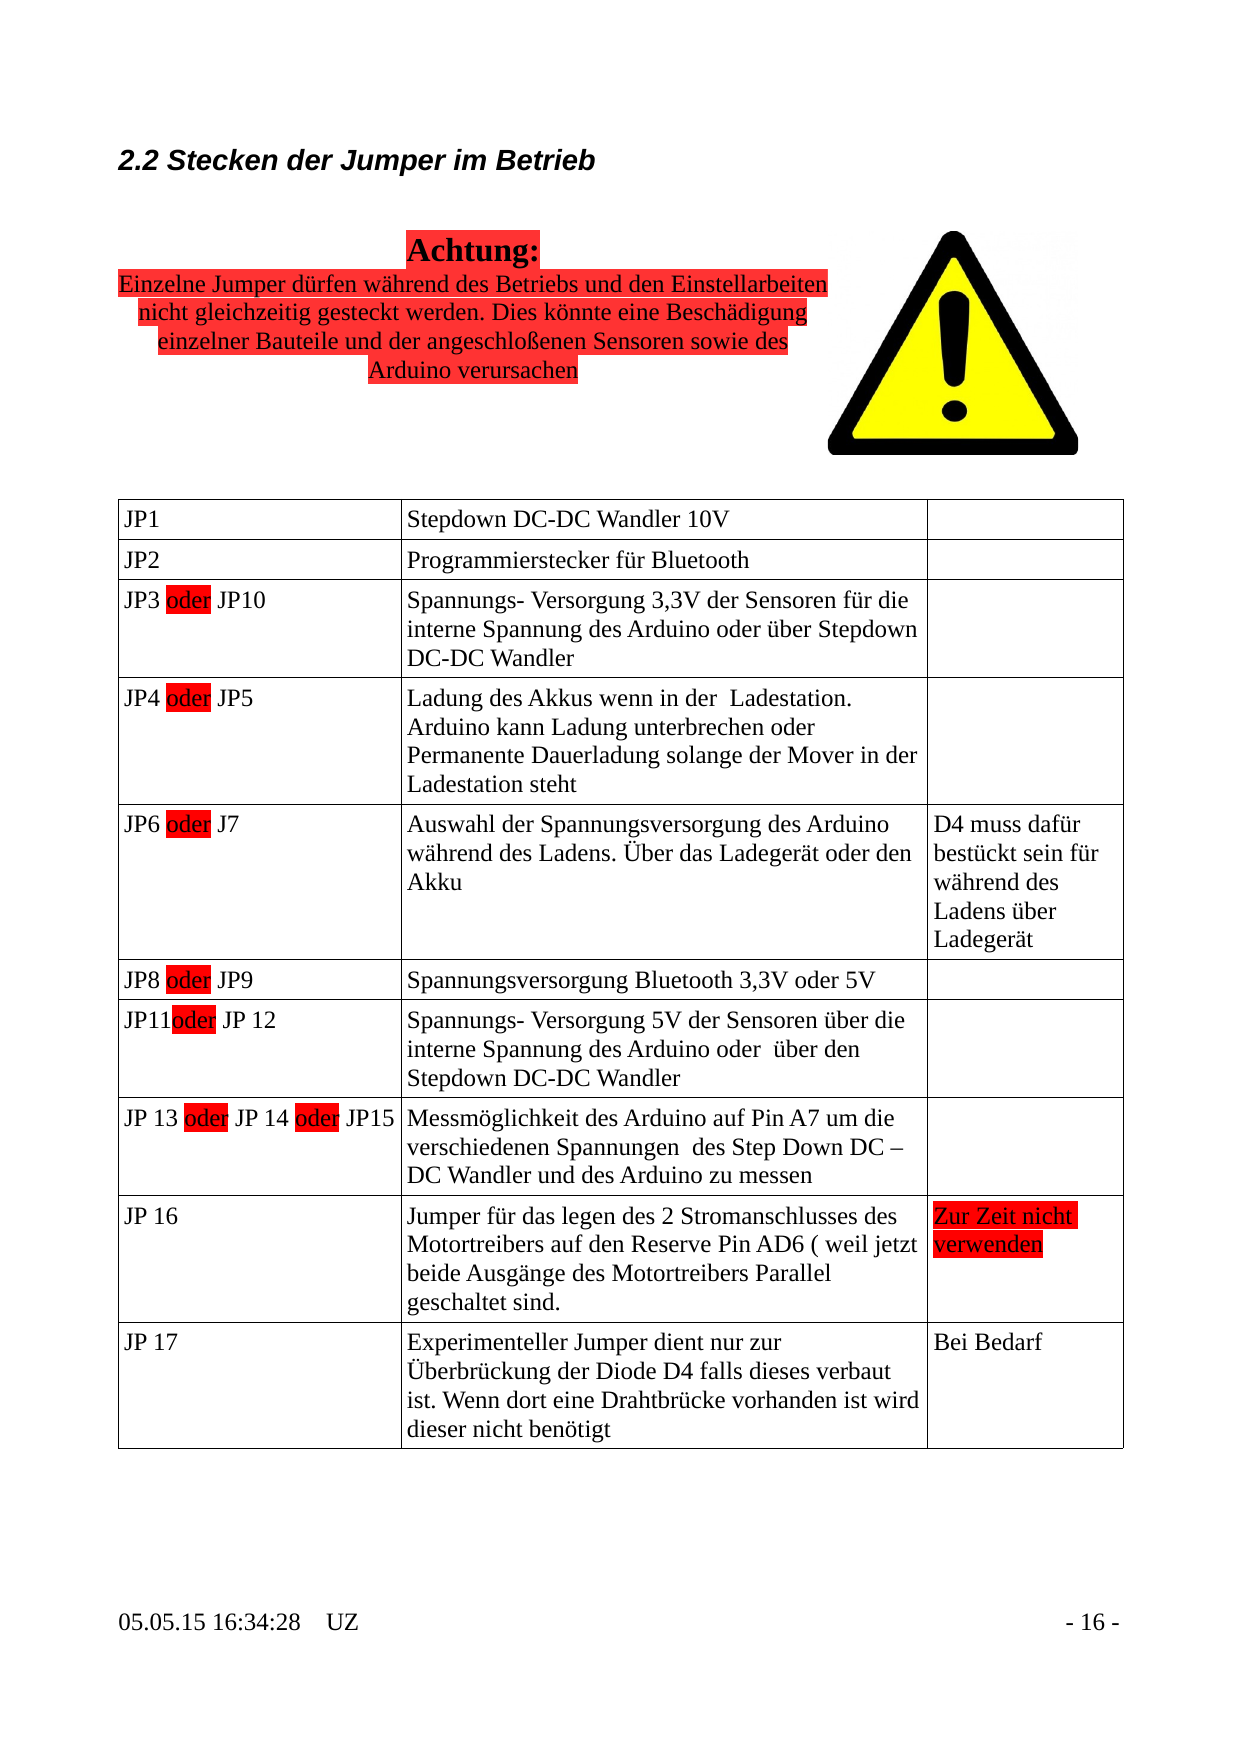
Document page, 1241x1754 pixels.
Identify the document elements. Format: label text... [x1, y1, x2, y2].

table_cell D4 muss dafür bestückt sein für während des Ladens über Ladegerät [928, 805, 1123, 959]
table_cell Auswahl der Spannungsversorgung des Arduino während des Ladens. Über das Ladegerät oder den Akku [402, 805, 927, 959]
table_cell Spannungs- Versorgung 3,3V der Sensoren für die interne Spannung des Arduino oder über Stepdown DC-DC Wandler [402, 580, 927, 677]
picture [827, 231, 1079, 455]
subtitle 2.2 Stecken der Jumper im Betrieb [118, 143, 1122, 177]
table_cell JP3 oder JP10 [119, 580, 401, 677]
table_cell JP 17 [119, 1323, 401, 1448]
table_cell Experimenteller Jumper dient nur zur Überbrückung der Diode D4 falls dieses verbaut ist. Wenn dort eine Drahtbrücke vorhanden ist wird dieser nicht benötigt [402, 1323, 927, 1448]
table_cell Ladung des Akkus wenn in der Ladestation. Arduino kann Ladung unterbrechen oder Permanente Dauerladung solange der Mover in der Ladestation steht [402, 678, 927, 804]
table_cell JP 13 oder JP 14 oder JP15 [119, 1098, 401, 1195]
table_cell JP11oder JP 12 [119, 1000, 401, 1097]
table_cell Bei Bedarf [928, 1323, 1123, 1448]
table_cell JP2 [119, 540, 401, 579]
text [1079, 269, 1122, 384]
table_cell [928, 960, 1123, 999]
table_header JP1 [119, 500, 401, 539]
table_cell [928, 580, 1123, 677]
table_cell Zur Zeit nicht verwenden [928, 1196, 1123, 1322]
table_cell Jumper für das legen des 2 Stromanschlusses des Motortreibers auf den Reserve Pin AD6 ( weil jetzt beide Ausgänge des Motortreibers Parallel geschaltet sind. [402, 1196, 927, 1322]
text Achtung: [118, 230, 1122, 269]
table_cell [928, 1000, 1123, 1097]
table_cell JP6 oder J7 [119, 805, 401, 959]
table_header Stepdown DC-DC Wandler 10V [402, 500, 927, 539]
table_cell [928, 678, 1123, 804]
text Einzelne Jumper dürfen während des Betriebs und den Einstellarbeiten nicht gleichzeitig gesteckt werden. Dies könnte eine Beschädigung einzelner Bauteile und der angeschloßenen Sensoren sowie des Arduino verursachen [118, 269, 827, 384]
table_cell Spannungs- Versorgung 5V der Sensoren über die interne Spannung des Arduino oder über den Stepdown DC-DC Wandler [402, 1000, 927, 1097]
table_cell JP8 oder JP9 [119, 960, 401, 999]
table_cell [928, 1098, 1123, 1195]
table_cell Messmöglichkeit des Arduino auf Pin A7 um die verschiedenen Spannungen des Step Down DC – DC Wandler und des Arduino zu messen [402, 1098, 927, 1195]
table_header [928, 500, 1123, 539]
table_cell Spannungsversorgung Bluetooth 3,3V oder 5V [402, 960, 927, 999]
table_cell JP4 oder JP5 [119, 678, 401, 804]
table_cell Programmierstecker für Bluetooth [402, 540, 927, 579]
table_cell [928, 540, 1123, 579]
table_cell JP 16 [119, 1196, 401, 1322]
